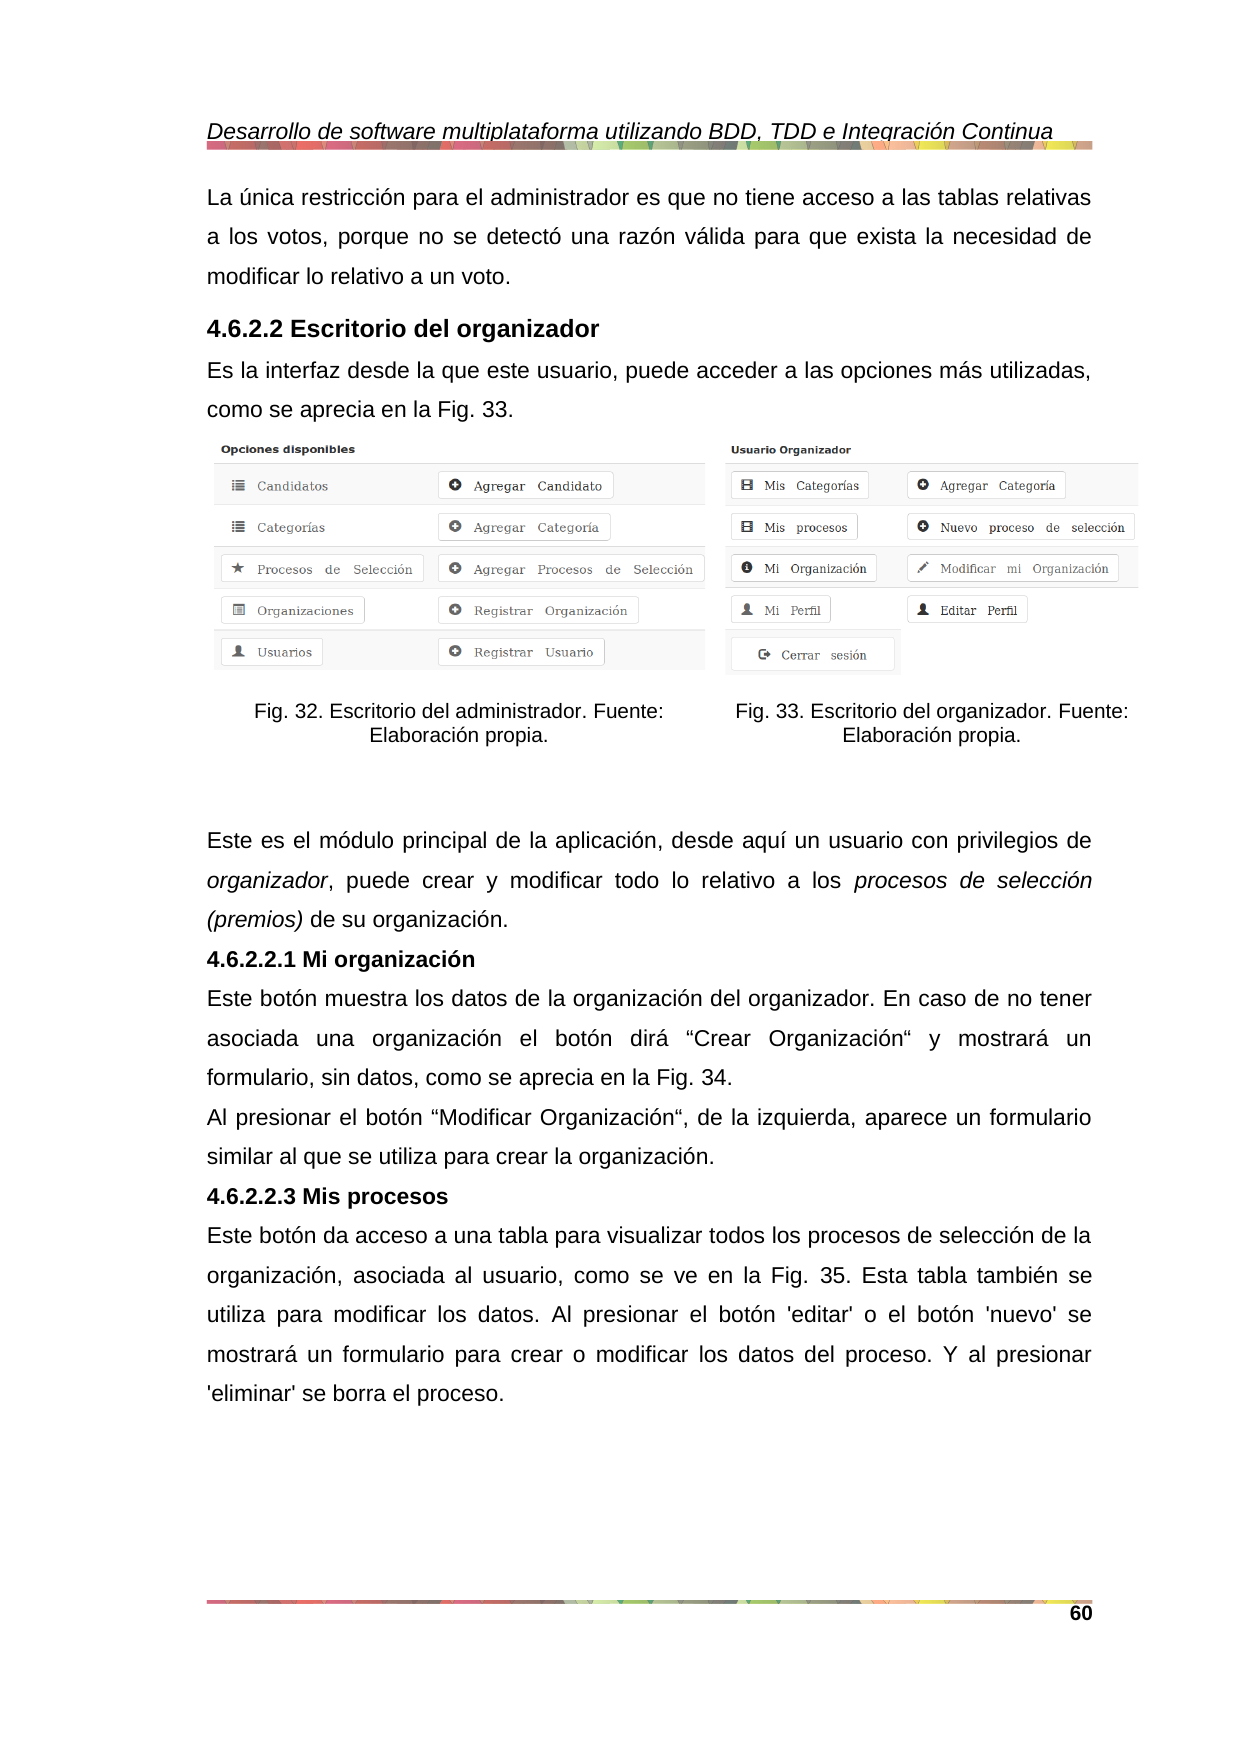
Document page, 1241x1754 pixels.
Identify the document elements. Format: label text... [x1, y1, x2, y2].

table_header [711, 436, 1153, 680]
picture [725, 441, 1139, 675]
text Este es el módulo principal de la aplicación, desde aquí un usuario con privilegios de organizador, puede crear y modificar todo lo relativo a los procesos de selección (premios) de su organización. [207, 827, 1093, 933]
table_cell Fig. 32. Escritorio del administrador. Fuente: Elaboración propia. [207, 680, 711, 773]
list Es la interfaz desde la que este usuario, puede acceder a las opciones más utilizadas, como se aprecia en la Fig. 33. [207, 357, 1093, 423]
table_cell Fig. 33. Escritorio del organizador. Fuente: Elaboración propia. [711, 680, 1153, 773]
text Este botón muestra los datos de la organización del organizador. En caso de no tener asociada una organización el botón dirá “Crear Organización“ y mostrará un formulario, sin datos, como se aprecia en la Fig. 34. [207, 985, 1093, 1091]
text La única restricción para el administrador es que no tiene acceso a las tablas relativas a los votos, porque no se detectó una razón válida para que exista la necesidad de modificar lo relativo a un voto. [207, 184, 1093, 289]
text Al presionar el botón “Modificar Organización“, de la izquierda, aparece un formulario similar al que se utiliza para crear la organización. [207, 1104, 1093, 1170]
picture [212, 441, 706, 670]
text 4.6.2.2 Escritorio del organizador [207, 314, 1093, 343]
text 4.6.2.2.1 Mi organización [207, 946, 1093, 972]
text 4.6.2.2.3 Mis procesos [207, 1183, 1093, 1209]
text Este botón da acceso a una tabla para visualizar todos los procesos de selección de la organización, asociada al usuario, como se ve en la Fig. 35. Esta tabla también se utiliza para modificar los datos. Al presionar el botón 'editar' o el botón 'nuevo' se mostrará un formulario para crear o modificar los datos del proceso. Y al presionar 'eliminar' se borra el proceso. [207, 1222, 1093, 1407]
table_header [207, 436, 711, 680]
